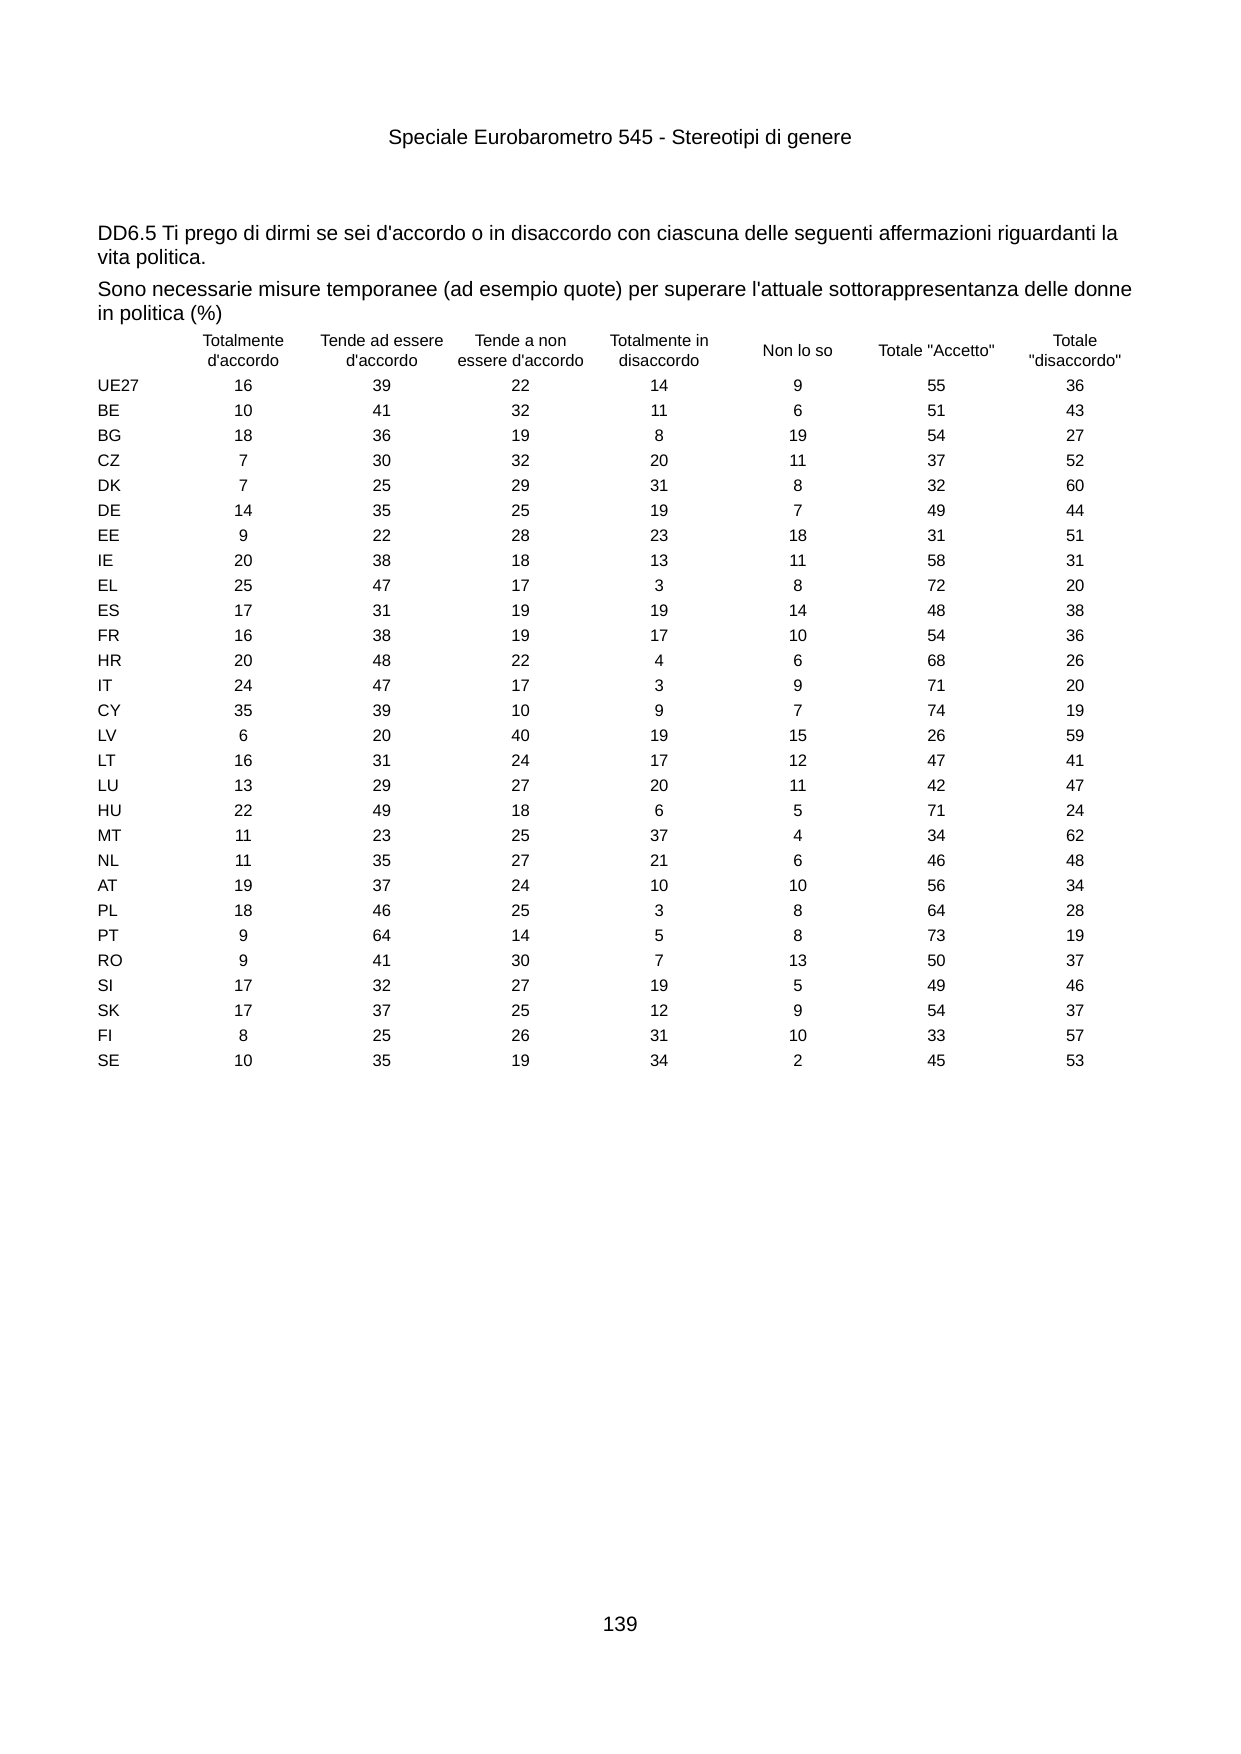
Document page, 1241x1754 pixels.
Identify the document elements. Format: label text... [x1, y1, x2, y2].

table_cell 16 [174, 623, 312, 647]
table_cell 47 [867, 748, 1006, 772]
table_cell 26 [1006, 648, 1144, 672]
table_cell 57 [1006, 1023, 1144, 1047]
table_cell 39 [313, 373, 451, 397]
table_cell BE [95, 398, 174, 422]
table_cell 7 [728, 498, 867, 522]
table_cell 20 [174, 648, 312, 672]
table_cell 6 [174, 723, 312, 747]
table_cell 28 [451, 523, 590, 547]
table_cell 19 [451, 1048, 590, 1072]
table_cell 54 [867, 998, 1006, 1022]
table_cell 35 [174, 698, 312, 722]
table_cell 39 [313, 698, 451, 722]
table_cell 18 [174, 898, 312, 922]
table_cell 37 [313, 873, 451, 897]
table_cell 31 [590, 1023, 728, 1047]
table_cell 53 [1006, 1048, 1144, 1072]
table_cell 60 [1006, 473, 1144, 497]
table_cell 9 [728, 998, 867, 1022]
table_cell 45 [867, 1048, 1006, 1072]
table_cell 49 [313, 798, 451, 822]
table_cell 41 [1006, 748, 1144, 772]
table_cell 10 [174, 398, 312, 422]
table_cell 37 [590, 823, 728, 847]
table_cell 34 [867, 823, 1006, 847]
table_cell 10 [728, 1023, 867, 1047]
table_cell 13 [728, 948, 867, 972]
table_cell 24 [1006, 798, 1144, 822]
table_cell 31 [313, 598, 451, 622]
table_cell 9 [728, 673, 867, 697]
table_cell 19 [590, 973, 728, 997]
table_cell 72 [867, 573, 1006, 597]
table_cell 18 [728, 523, 867, 547]
table_cell 11 [590, 398, 728, 422]
table_cell 18 [451, 798, 590, 822]
table_cell 10 [174, 1048, 312, 1072]
table_cell 31 [1006, 548, 1144, 572]
table_cell MT [95, 823, 174, 847]
table_cell 64 [867, 898, 1006, 922]
table_cell PT [95, 923, 174, 947]
table_cell 4 [590, 648, 728, 672]
table_cell 73 [867, 923, 1006, 947]
table_cell RO [95, 948, 174, 972]
table_cell 10 [728, 873, 867, 897]
table_cell EL [95, 573, 174, 597]
table_cell 47 [313, 573, 451, 597]
table_cell 11 [174, 823, 312, 847]
table_cell FR [95, 623, 174, 647]
table_cell 74 [867, 698, 1006, 722]
table_cell HU [95, 798, 174, 822]
table_cell Totalmente d'accordo [174, 328, 312, 372]
table_cell 19 [451, 598, 590, 622]
table_cell 11 [728, 448, 867, 472]
table_cell 17 [174, 598, 312, 622]
table_cell CZ [95, 448, 174, 472]
table_cell 23 [313, 823, 451, 847]
table_cell 52 [1006, 448, 1144, 472]
table_cell 7 [590, 948, 728, 972]
table_cell 49 [867, 498, 1006, 522]
table_cell 29 [313, 773, 451, 797]
table_cell 22 [313, 523, 451, 547]
table_cell 20 [590, 448, 728, 472]
table_cell 25 [313, 1023, 451, 1047]
table_cell 9 [174, 923, 312, 947]
table_cell 8 [728, 573, 867, 597]
table_cell 19 [174, 873, 312, 897]
table_cell 13 [590, 548, 728, 572]
table_cell 17 [590, 748, 728, 772]
table_cell 30 [313, 448, 451, 472]
table_cell 54 [867, 423, 1006, 447]
table_cell 42 [867, 773, 1006, 797]
table_cell 25 [313, 473, 451, 497]
table_cell 44 [1006, 498, 1144, 522]
table_cell 14 [451, 923, 590, 947]
table_cell 19 [451, 423, 590, 447]
table_cell 25 [451, 998, 590, 1022]
table_cell IE [95, 548, 174, 572]
table_cell Tende a non essere d'accordo [451, 328, 590, 372]
table_cell 24 [174, 673, 312, 697]
table_cell 46 [1006, 973, 1144, 997]
table_cell 25 [451, 898, 590, 922]
table_cell 22 [451, 373, 590, 397]
table_cell 20 [1006, 673, 1144, 697]
table_cell 27 [451, 848, 590, 872]
table_cell 64 [313, 923, 451, 947]
table_cell 68 [867, 648, 1006, 672]
table_cell 51 [867, 398, 1006, 422]
table_cell CY [95, 698, 174, 722]
table_cell 11 [728, 548, 867, 572]
table_cell DK [95, 473, 174, 497]
table_cell ES [95, 598, 174, 622]
table_cell 20 [590, 773, 728, 797]
table_cell 26 [451, 1023, 590, 1047]
table_cell 17 [174, 973, 312, 997]
table_cell 33 [867, 1023, 1006, 1047]
table_cell 21 [590, 848, 728, 872]
table_cell 25 [174, 573, 312, 597]
table_cell 17 [590, 623, 728, 647]
table_cell 7 [728, 698, 867, 722]
table_cell 19 [590, 498, 728, 522]
table_cell 3 [590, 898, 728, 922]
table_cell LU [95, 773, 174, 797]
table_cell 32 [451, 448, 590, 472]
table_cell 10 [728, 623, 867, 647]
table_header DD6.5 Ti prego di dirmi se sei d'accordo o in disaccordo con ciascuna delle seguenti affermazioni riguardanti la vita politica. [95, 217, 1144, 272]
table_cell 48 [1006, 848, 1144, 872]
table_cell 9 [174, 948, 312, 972]
table_cell 6 [590, 798, 728, 822]
table_cell 20 [174, 548, 312, 572]
table_cell 47 [1006, 773, 1144, 797]
table_cell 24 [451, 748, 590, 772]
table_cell 14 [174, 498, 312, 522]
table_cell 16 [174, 373, 312, 397]
table_cell 2 [728, 1048, 867, 1072]
table_cell 49 [867, 973, 1006, 997]
table_cell 37 [313, 998, 451, 1022]
table_cell 34 [590, 1048, 728, 1072]
table_cell 36 [1006, 373, 1144, 397]
table_cell 19 [451, 623, 590, 647]
table_cell 35 [313, 498, 451, 522]
table_cell 43 [1006, 398, 1144, 422]
table_cell 15 [728, 723, 867, 747]
table_cell 20 [313, 723, 451, 747]
table_cell 8 [728, 473, 867, 497]
table_cell 47 [313, 673, 451, 697]
table_cell 38 [1006, 598, 1144, 622]
table_cell FI [95, 1023, 174, 1047]
table_cell LT [95, 748, 174, 772]
table_cell 34 [1006, 873, 1144, 897]
table_cell 9 [174, 523, 312, 547]
table_cell 41 [313, 948, 451, 972]
table_cell 5 [728, 973, 867, 997]
table_cell SE [95, 1048, 174, 1072]
table_cell 25 [451, 498, 590, 522]
table_cell 55 [867, 373, 1006, 397]
table_cell NL [95, 848, 174, 872]
table_cell Totalmente in disaccordo [590, 328, 728, 372]
table_cell 37 [1006, 948, 1144, 972]
table_cell UE27 [95, 373, 174, 397]
table_cell 31 [313, 748, 451, 772]
table_cell 28 [1006, 898, 1144, 922]
table_cell 25 [451, 823, 590, 847]
table_cell HR [95, 648, 174, 672]
table_cell 71 [867, 673, 1006, 697]
table_cell 8 [728, 898, 867, 922]
table_cell 36 [313, 423, 451, 447]
table_cell 10 [590, 873, 728, 897]
table_cell 17 [451, 673, 590, 697]
table_cell 22 [451, 648, 590, 672]
table_cell 35 [313, 1048, 451, 1072]
table_cell 10 [451, 698, 590, 722]
table_cell 59 [1006, 723, 1144, 747]
table_cell 20 [1006, 573, 1144, 597]
table_cell IT [95, 673, 174, 697]
table_cell 30 [451, 948, 590, 972]
table_cell 27 [1006, 423, 1144, 447]
table_cell BG [95, 423, 174, 447]
table_cell Sono necessarie misure temporanee (ad esempio quote) per superare l'attuale sottorappresentanza delle donne in politica (%) [95, 273, 1144, 328]
table_cell 31 [867, 523, 1006, 547]
table_cell 38 [313, 548, 451, 572]
table_cell SI [95, 973, 174, 997]
table_cell 56 [867, 873, 1006, 897]
table_cell 71 [867, 798, 1006, 822]
table_cell Non lo so [728, 328, 867, 372]
table_cell AT [95, 873, 174, 897]
table_cell 16 [174, 748, 312, 772]
table_cell 6 [728, 848, 867, 872]
table_cell 31 [590, 473, 728, 497]
table_cell 5 [590, 923, 728, 947]
table_cell 23 [590, 523, 728, 547]
table_cell 40 [451, 723, 590, 747]
table_cell 19 [728, 423, 867, 447]
table_cell PL [95, 898, 174, 922]
table_cell 46 [313, 898, 451, 922]
table_cell 41 [313, 398, 451, 422]
table_cell 37 [1006, 998, 1144, 1022]
table_cell 13 [174, 773, 312, 797]
table_cell Totale "Accetto" [867, 328, 1006, 372]
table_cell 24 [451, 873, 590, 897]
table_cell 48 [313, 648, 451, 672]
table_cell EE [95, 523, 174, 547]
table_cell 19 [590, 598, 728, 622]
table_cell 12 [590, 998, 728, 1022]
table_cell 11 [174, 848, 312, 872]
table_cell Tende ad essere d'accordo [313, 328, 451, 372]
table_cell 3 [590, 673, 728, 697]
table_cell 19 [590, 723, 728, 747]
table_cell 35 [313, 848, 451, 872]
table_cell 27 [451, 773, 590, 797]
table_cell 14 [728, 598, 867, 622]
table_cell 8 [590, 423, 728, 447]
table_cell 29 [451, 473, 590, 497]
table_cell 3 [590, 573, 728, 597]
table_cell 19 [1006, 923, 1144, 947]
table_cell 46 [867, 848, 1006, 872]
table_cell 7 [174, 448, 312, 472]
table_cell 11 [728, 773, 867, 797]
table_cell 36 [1006, 623, 1144, 647]
table_cell 8 [728, 923, 867, 947]
table_cell 18 [174, 423, 312, 447]
table_cell 32 [867, 473, 1006, 497]
table_cell 58 [867, 548, 1006, 572]
table_cell LV [95, 723, 174, 747]
table_cell 17 [174, 998, 312, 1022]
table_cell 9 [728, 373, 867, 397]
table_cell DE [95, 498, 174, 522]
table_cell 22 [174, 798, 312, 822]
table_cell 50 [867, 948, 1006, 972]
table_cell 14 [590, 373, 728, 397]
table_cell 37 [867, 448, 1006, 472]
table_cell 48 [867, 598, 1006, 622]
table_cell [95, 328, 174, 372]
table_cell 12 [728, 748, 867, 772]
table_cell 18 [451, 548, 590, 572]
table_cell 38 [313, 623, 451, 647]
table_cell 6 [728, 398, 867, 422]
table_cell 8 [174, 1023, 312, 1047]
table_cell 4 [728, 823, 867, 847]
table_cell 17 [451, 573, 590, 597]
table_cell 6 [728, 648, 867, 672]
table_cell 26 [867, 723, 1006, 747]
table_cell 62 [1006, 823, 1144, 847]
table_cell 19 [1006, 698, 1144, 722]
table_cell 7 [174, 473, 312, 497]
table_cell Totale "disaccordo" [1006, 328, 1144, 372]
table_cell 5 [728, 798, 867, 822]
table_cell 54 [867, 623, 1006, 647]
table_cell 9 [590, 698, 728, 722]
table_cell SK [95, 998, 174, 1022]
table_cell 32 [313, 973, 451, 997]
table_cell 51 [1006, 523, 1144, 547]
table_cell 32 [451, 398, 590, 422]
table_cell 27 [451, 973, 590, 997]
